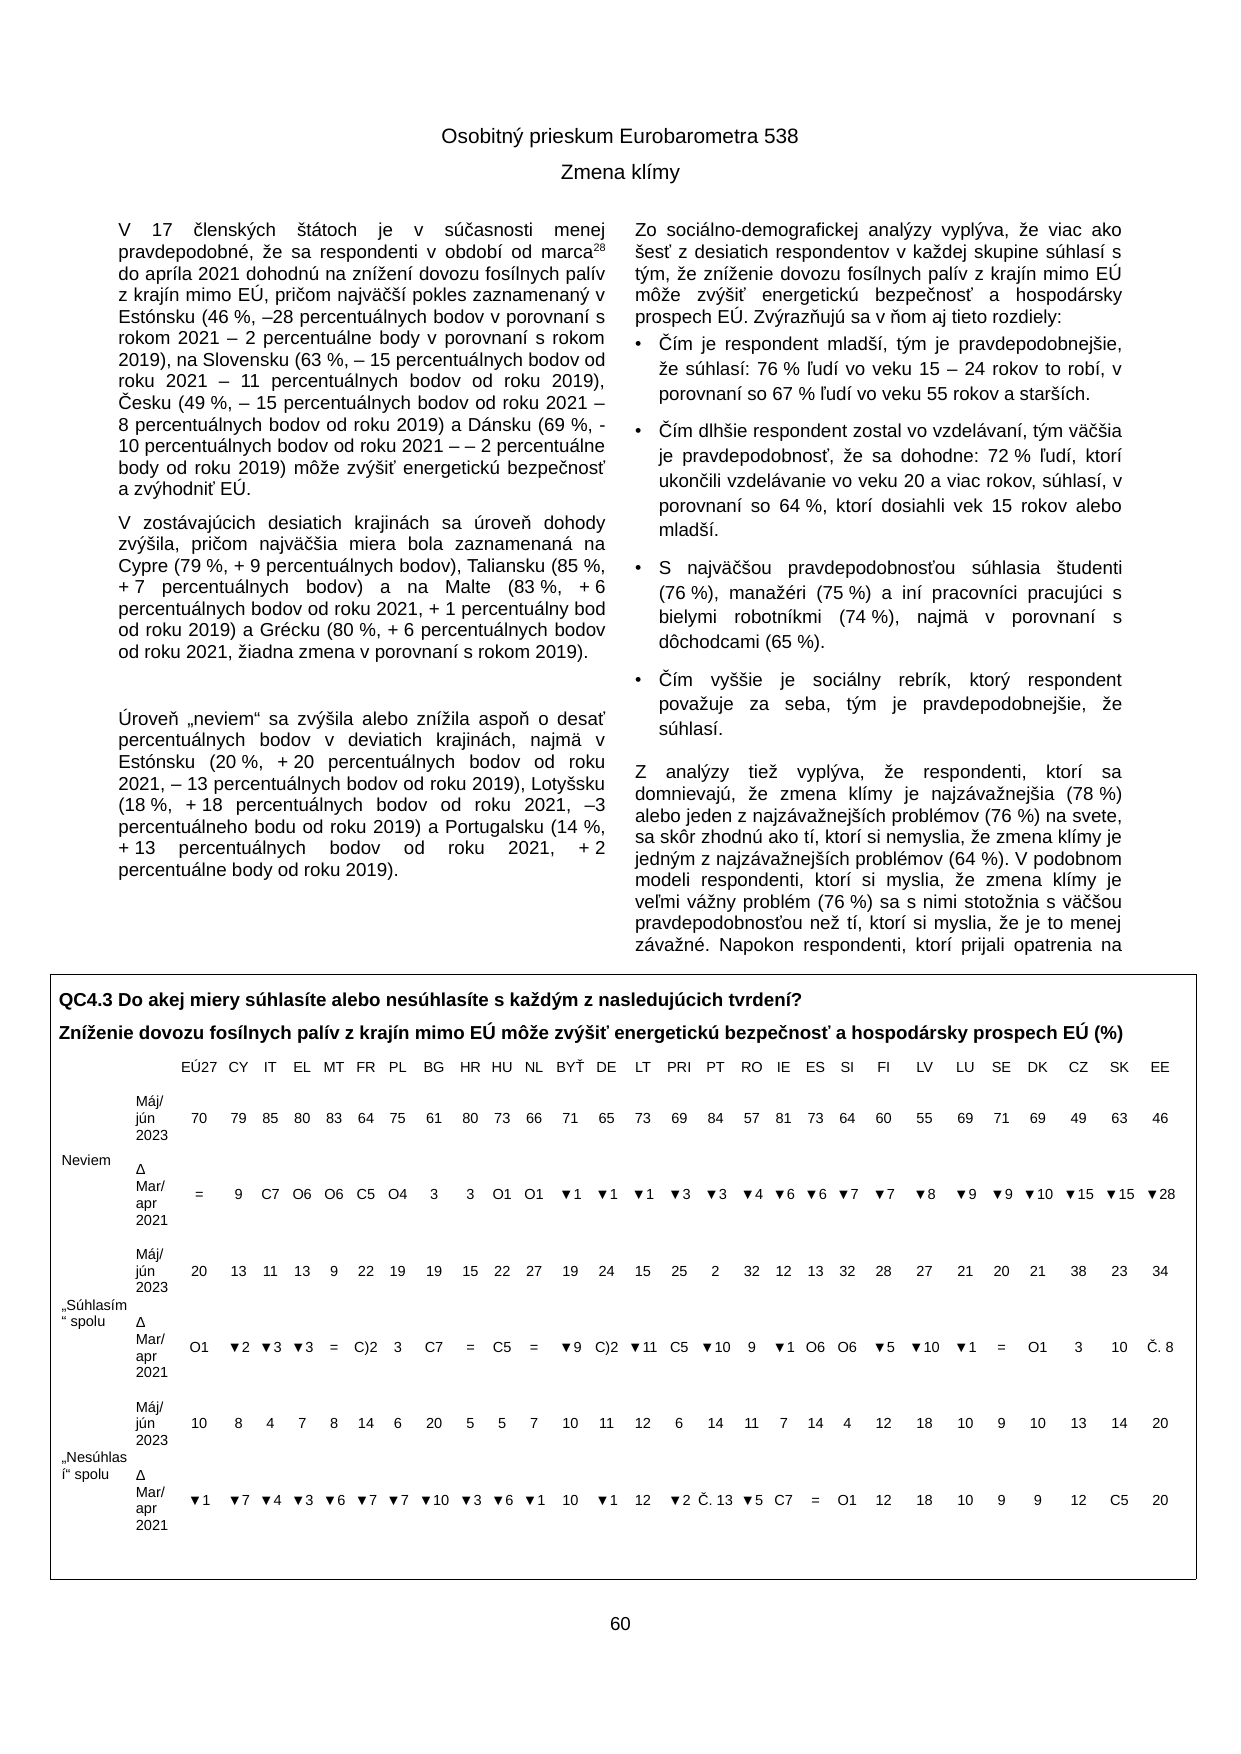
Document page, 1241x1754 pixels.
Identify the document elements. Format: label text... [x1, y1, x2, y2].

table_header EÚ27 [175, 1050, 222, 1084]
table_cell 73 [622, 1084, 663, 1152]
table_header EL [286, 1050, 318, 1084]
table_cell „Nesúhlasí“ spolu [59, 1390, 133, 1542]
table_cell 85 [254, 1084, 286, 1152]
table_cell ▼3 [254, 1305, 286, 1389]
table_cell ▼6 [768, 1152, 799, 1237]
table_cell 64 [350, 1084, 382, 1152]
table_cell 11 [736, 1390, 768, 1458]
table_cell ▼6 [318, 1458, 350, 1542]
table_cell ▼1 [518, 1458, 550, 1542]
table_header LV [904, 1050, 945, 1084]
table_cell 12 [863, 1390, 904, 1458]
table_cell ▼1 [175, 1458, 222, 1542]
table_cell С7 [768, 1458, 799, 1542]
table_cell 79 [223, 1084, 254, 1152]
text QC4.3 Do akej miery súhlasíte alebo nesúhlasíte s každým z nasledujúcich tvrdení? [58, 988, 1187, 1010]
table_cell 21 [1017, 1237, 1058, 1305]
table_cell ▼1 [550, 1152, 591, 1237]
table_cell 55 [904, 1084, 945, 1152]
table_cell 27 [904, 1237, 945, 1305]
table_cell О6 [799, 1305, 831, 1389]
table_cell Δ Mar/apr 2021 [133, 1458, 175, 1542]
table_cell ▼15 [1058, 1152, 1099, 1237]
table_cell С5 [350, 1152, 382, 1237]
table_cell О1 [175, 1305, 222, 1389]
table_cell 14 [799, 1390, 831, 1458]
table_cell ▼1 [591, 1458, 622, 1542]
table_cell 22 [350, 1237, 382, 1305]
table_cell С5 [486, 1305, 518, 1389]
table_cell О4 [382, 1152, 413, 1237]
table_cell 65 [591, 1084, 622, 1152]
list Čím je respondent mladší, tým je pravdepodobnejšie, že súhlasí: 76 % ľudí vo veku 15 – 24 rokov to robí, v porovnaní so 67 % ľudí vo veku 55 rokov a starších. [635, 333, 1122, 404]
table_cell ▼9 [945, 1152, 985, 1237]
table_cell ▼5 [736, 1458, 768, 1542]
table_header SE [985, 1050, 1017, 1084]
table_cell 28 [863, 1237, 904, 1305]
table_cell 20 [414, 1390, 454, 1458]
table_cell 3 [454, 1152, 486, 1237]
table_cell ▼1 [945, 1305, 985, 1389]
table_cell 20 [175, 1237, 222, 1305]
table_cell ▼10 [904, 1305, 945, 1389]
table_cell 14 [350, 1390, 382, 1458]
table_cell 14 [695, 1390, 736, 1458]
table_cell 13 [799, 1237, 831, 1305]
table_cell ▼3 [663, 1152, 695, 1237]
list Čím vyššie je sociálny rebrík, ktorý respondent považuje za seba, tým je pravdepodobnejšie, že súhlasí. [635, 668, 1122, 739]
table_cell Č. 8 [1140, 1305, 1181, 1389]
table_cell 66 [518, 1084, 550, 1152]
table_cell ▼7 [863, 1152, 904, 1237]
table_cell 60 [863, 1084, 904, 1152]
table_cell 19 [414, 1237, 454, 1305]
table_cell = [799, 1458, 831, 1542]
table_cell = [175, 1152, 222, 1237]
table_header [59, 1050, 133, 1084]
table_cell 7 [286, 1390, 318, 1458]
table_header BYŤ [550, 1050, 591, 1084]
table_cell Č. 13 [695, 1458, 736, 1542]
table_cell 24 [591, 1237, 622, 1305]
table_cell ▼9 [985, 1152, 1017, 1237]
table_header EE [1140, 1050, 1181, 1084]
table_cell ▼10 [414, 1458, 454, 1542]
table_cell 19 [382, 1237, 413, 1305]
table_cell С7 [254, 1152, 286, 1237]
table_cell 80 [454, 1084, 486, 1152]
table_cell 3 [382, 1305, 413, 1389]
table_cell О1 [831, 1458, 863, 1542]
table_cell 9 [223, 1152, 254, 1237]
table_cell ▼7 [350, 1458, 382, 1542]
table_cell О1 [486, 1152, 518, 1237]
table_cell 38 [1058, 1237, 1099, 1305]
table_cell 10 [175, 1390, 222, 1458]
text Z analýzy tiež vyplýva, že respondenti, ktorí sa domnievajú, že zmena klímy je najzávažnejšia (78 %) alebo jeden z najzávažnejších problémov (76 %) na svete, sa skôr zhodnú ako tí, ktorí si nemyslia, že zmena klímy je jedným z najzávažnejších problémov (64 %). V podobnom modeli respondenti, ktorí si myslia, že zmena klímy je veľmi vážny problém (76 %) sa s nimi stotožnia s väčšou pravdepodobnosťou než tí, ktorí si myslia, že je to menej závažné. Napokon respondenti, ktorí prijali opatrenia na [635, 761, 1122, 955]
table_cell С5 [1099, 1458, 1140, 1542]
text Úroveň „neviem“ sa zvýšila alebo znížila aspoň o desať percentuálnych bodov v deviatich krajinách, najmä v Estónsku (20 %, + 20 percentuálnych bodov od roku 2021, – 13 percentuálnych bodov od roku 2019), Lotyšsku (18 %, + 18 percentuálnych bodov od roku 2021, –3 percentuálneho bodu od roku 2019) a Portugalsku (14 %, + 13 percentuálnych bodov od roku 2021, + 2 percentuálne body od roku 2019). [118, 708, 605, 880]
table_cell 63 [1099, 1084, 1140, 1152]
table_header DE [591, 1050, 622, 1084]
table_cell ▼6 [486, 1458, 518, 1542]
table_cell С7 [414, 1305, 454, 1389]
table_cell 19 [550, 1237, 591, 1305]
table_header HU [486, 1050, 518, 1084]
table_cell 84 [695, 1084, 736, 1152]
table_header SK [1099, 1050, 1140, 1084]
table_cell ▼10 [1017, 1152, 1058, 1237]
table_header [133, 1050, 175, 1084]
table_cell 69 [945, 1084, 985, 1152]
table_cell 12 [768, 1237, 799, 1305]
table_header PT [695, 1050, 736, 1084]
table_header IT [254, 1050, 286, 1084]
table_cell 32 [736, 1237, 768, 1305]
table_cell 57 [736, 1084, 768, 1152]
table_cell ▼5 [863, 1305, 904, 1389]
list S najväčšou pravdepodobnosťou súhlasia študenti (76 %), manažéri (75 %) a iní pracovníci pracujúci s bielymi robotníkmi (74 %), najmä v porovnaní s dôchodcami (65 %). [635, 557, 1122, 653]
table_cell 7 [768, 1390, 799, 1458]
table_cell = [318, 1305, 350, 1389]
table_cell 80 [286, 1084, 318, 1152]
table_header NL [518, 1050, 550, 1084]
table_cell 70 [175, 1084, 222, 1152]
table_cell ▼3 [286, 1305, 318, 1389]
table_cell 13 [223, 1237, 254, 1305]
table_cell ▼9 [550, 1305, 591, 1389]
table_header MT [318, 1050, 350, 1084]
table_header FI [863, 1050, 904, 1084]
table_cell Máj/jún 2023 [133, 1237, 175, 1305]
table_cell 8 [223, 1390, 254, 1458]
table_cell 3 [1058, 1305, 1099, 1389]
table_cell 20 [1140, 1458, 1181, 1542]
list Čím dlhšie respondent zostal vo vzdelávaní, tým väčšia je pravdepodobnosť, že sa dohodne: 72 % ľudí, ktorí ukončili vzdelávanie vo veku 20 a viac rokov, súhlasí, v porovnaní so 64 %, ktorí dosiahli vek 15 rokov alebo mladší. [635, 420, 1122, 541]
table_header HR [454, 1050, 486, 1084]
table_header SI [831, 1050, 863, 1084]
table_cell 64 [831, 1084, 863, 1152]
table_cell 12 [1058, 1458, 1099, 1542]
table_cell 6 [663, 1390, 695, 1458]
table_cell 15 [454, 1237, 486, 1305]
table_cell 9 [985, 1390, 1017, 1458]
text Zo sociálno-demografickej analýzy vyplýva, že viac ako šesť z desiatich respondentov v každej skupine súhlasí s tým, že zníženie dovozu fosílnych palív z krajín mimo EÚ môže zvýšiť energetickú bezpečnosť a hospodársky prospech EÚ. Zvýrazňujú sa v ňom aj tieto rozdiely: [635, 219, 1122, 327]
table_cell 81 [768, 1084, 799, 1152]
table_cell 8 [318, 1390, 350, 1458]
table_cell = [518, 1305, 550, 1389]
table_cell 32 [831, 1237, 863, 1305]
table_cell ▼6 [799, 1152, 831, 1237]
table_header CZ [1058, 1050, 1099, 1084]
text V 17 členských štátoch je v súčasnosti menej pravdepodobné, že sa respondenti v období od marca do apríla 2021 dohodnú na znížení dovozu fosílnych palív z krajín mimo EÚ, pričom najväčší pokles zaznamenaný v Estónsku (46 %, –28 percentuálnych bodov v porovnaní s rokom 2021 – 2 percentuálne body v porovnaní s rokom 2019), na Slovensku (63 %, – 15 percentuálnych bodov od roku 2021 – 11 percentuálnych bodov od roku 2019), Česku (49 %, – 15 percentuálnych bodov od roku 2021 – 8 percentuálnych bodov od roku 2019) a Dánsku (69 %, -10 percentuálnych bodov od roku 2021 – – 2 percentuálne body od roku 2019) môže zvýšiť energetickú bezpečnosť a zvýhodniť EÚ. [118, 219, 605, 499]
table_cell ▼3 [454, 1458, 486, 1542]
table_cell ▼2 [663, 1458, 695, 1542]
table_cell 2 [695, 1237, 736, 1305]
table_cell 83 [318, 1084, 350, 1152]
table_cell ▼2 [223, 1305, 254, 1389]
table_cell 25 [663, 1237, 695, 1305]
table_cell 13 [286, 1237, 318, 1305]
table_header LT [622, 1050, 663, 1084]
table_cell С5 [663, 1305, 695, 1389]
table_cell 6 [382, 1390, 413, 1458]
table_cell 20 [985, 1237, 1017, 1305]
table_cell 12 [863, 1458, 904, 1542]
table_cell ▼4 [736, 1152, 768, 1237]
table_header CY [223, 1050, 254, 1084]
text Zníženie dovozu fosílnych palív z krajín mimo EÚ môže zvýšiť energetickú bezpečnosť a hospodársky prospech EÚ (%) [58, 1022, 1187, 1043]
table_cell ▼7 [223, 1458, 254, 1542]
table_cell О6 [831, 1305, 863, 1389]
table_cell 34 [1140, 1237, 1181, 1305]
table_cell Δ Mar/apr 2021 [133, 1305, 175, 1389]
table_cell 23 [1099, 1237, 1140, 1305]
table_cell 21 [945, 1237, 985, 1305]
table_cell 10 [945, 1390, 985, 1458]
table_cell О1 [518, 1152, 550, 1237]
table_cell 12 [622, 1458, 663, 1542]
table_cell 9 [736, 1305, 768, 1389]
table_cell 73 [799, 1084, 831, 1152]
table_cell 71 [985, 1084, 1017, 1152]
table_cell О6 [286, 1152, 318, 1237]
text V zostávajúcich desiatich krajinách sa úroveň dohody zvýšila, pričom najväčšia miera bola zaznamenaná na Cypre (79 %, + 9 percentuálnych bodov), Taliansku (85 %, + 7 percentuálnych bodov) a na Malte (83 %, + 6 percentuálnych bodov od roku 2021, + 1 percentuálny bod od roku 2019) a Grécku (80 %, + 6 percentuálnych bodov od roku 2021, žiadna zmena v porovnaní s rokom 2019). [118, 511, 605, 662]
table_cell 9 [985, 1458, 1017, 1542]
table_cell 10 [1099, 1305, 1140, 1389]
table_cell = [454, 1305, 486, 1389]
table_cell ▼11 [622, 1305, 663, 1389]
table_cell 4 [254, 1390, 286, 1458]
table_cell 69 [1017, 1084, 1058, 1152]
table_cell „Súhlasím“ spolu [59, 1237, 133, 1389]
table_cell 7 [518, 1390, 550, 1458]
table_cell Δ Mar/apr 2021 [133, 1152, 175, 1237]
table_cell = [985, 1305, 1017, 1389]
table_cell 20 [1140, 1390, 1181, 1458]
table_header RO [736, 1050, 768, 1084]
table_cell Máj/jún 2023 [133, 1390, 175, 1458]
table_cell 69 [663, 1084, 695, 1152]
table_cell 18 [904, 1458, 945, 1542]
table_cell ▼3 [695, 1152, 736, 1237]
table_header BG [414, 1050, 454, 1084]
table_header DK [1017, 1050, 1058, 1084]
table_cell ▼1 [622, 1152, 663, 1237]
table_cell 4 [831, 1390, 863, 1458]
table_cell ▼7 [382, 1458, 413, 1542]
table_header FR [350, 1050, 382, 1084]
table_cell 9 [1017, 1458, 1058, 1542]
table_cell ▼3 [286, 1458, 318, 1542]
table_cell 15 [622, 1237, 663, 1305]
table_cell ▼4 [254, 1458, 286, 1542]
table_cell 14 [1099, 1390, 1140, 1458]
table_cell 12 [622, 1390, 663, 1458]
table_cell 10 [550, 1458, 591, 1542]
table_cell 5 [486, 1390, 518, 1458]
table_header PL [382, 1050, 413, 1084]
table_cell ▼28 [1140, 1152, 1181, 1237]
table_cell ▼7 [831, 1152, 863, 1237]
table_cell ▼15 [1099, 1152, 1140, 1237]
table_cell 3 [414, 1152, 454, 1237]
table_cell ▼10 [695, 1305, 736, 1389]
table_cell ▼8 [904, 1152, 945, 1237]
table_cell 61 [414, 1084, 454, 1152]
table_cell ▼1 [591, 1152, 622, 1237]
table_cell О1 [1017, 1305, 1058, 1389]
table_cell 5 [454, 1390, 486, 1458]
table_header IE [768, 1050, 799, 1084]
table_cell 46 [1140, 1084, 1181, 1152]
table_header LU [945, 1050, 985, 1084]
table_cell 11 [254, 1237, 286, 1305]
table_cell 13 [1058, 1390, 1099, 1458]
table_header ES [799, 1050, 831, 1084]
table_cell 10 [1017, 1390, 1058, 1458]
table_cell 22 [486, 1237, 518, 1305]
table_cell 9 [318, 1237, 350, 1305]
table_cell 49 [1058, 1084, 1099, 1152]
table_cell 71 [550, 1084, 591, 1152]
table_cell Neviem [59, 1084, 133, 1237]
table_cell 10 [550, 1390, 591, 1458]
table_cell 11 [591, 1390, 622, 1458]
table_cell 18 [904, 1390, 945, 1458]
table_cell 27 [518, 1237, 550, 1305]
table_cell ▼1 [768, 1305, 799, 1389]
table_cell 73 [486, 1084, 518, 1152]
table_header PRI [663, 1050, 695, 1084]
table_cell 10 [945, 1458, 985, 1542]
table_cell Máj/jún 2023 [133, 1084, 175, 1152]
table_cell C)2 [350, 1305, 382, 1389]
table_cell 75 [382, 1084, 413, 1152]
table_cell О6 [318, 1152, 350, 1237]
table_cell C)2 [591, 1305, 622, 1389]
